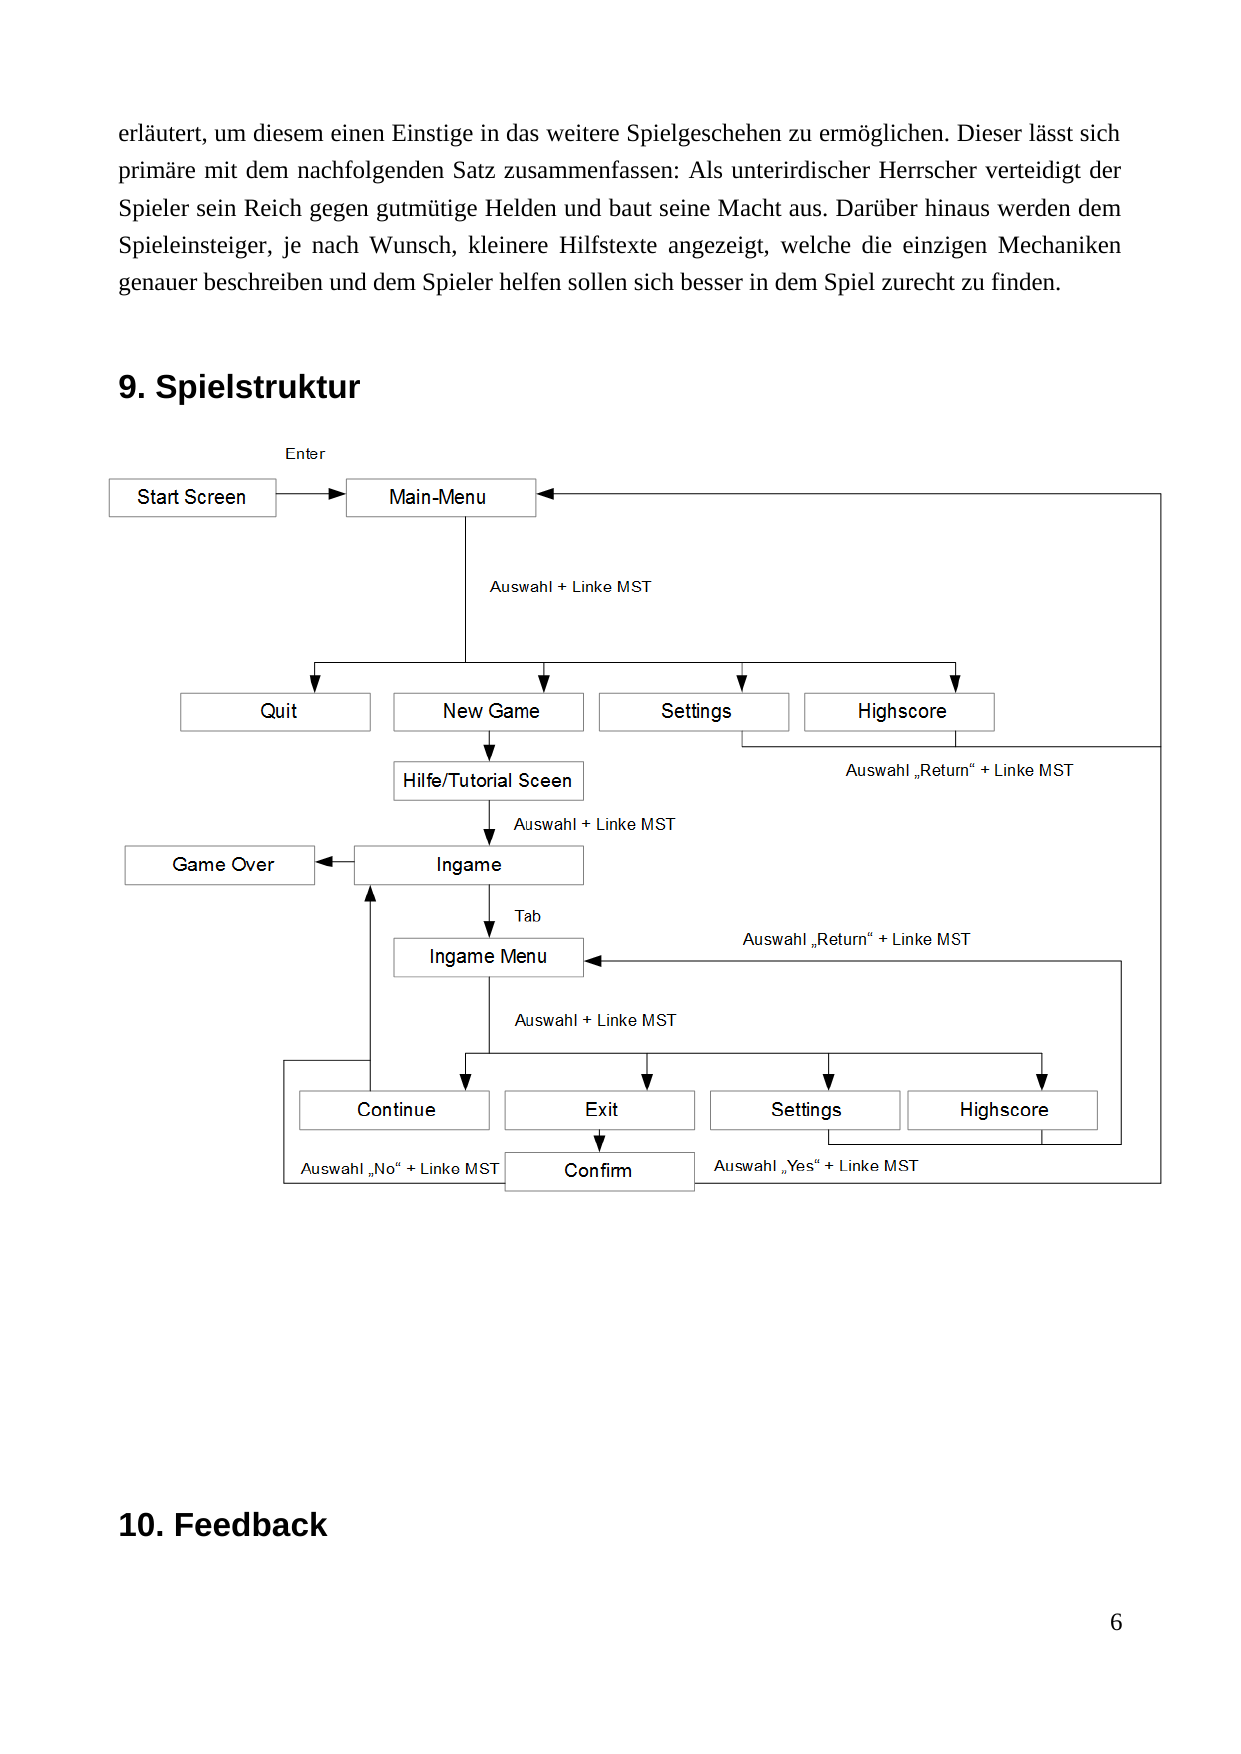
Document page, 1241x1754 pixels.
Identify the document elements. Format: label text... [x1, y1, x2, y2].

text 10. Feedback [118, 1505, 1122, 1543]
text erläutert, um diesem einen Einstige in das weitere Spielgeschehen zu ermöglichen. Dieser lässt sich primäre mit dem nachfolgenden Satz zusammenfassen: Als unterirdischer Herrscher verteidigt der Spieler sein Reich gegen gutmütige Helden und baut seine Macht aus. Darüber hinaus werden dem Spieleinsteiger, je nach Wunsch, kleinere Hilfstexte angezeigt, welche die einzigen Mechaniken genauer beschreiben und dem Spieler helfen sollen sich besser in dem Spiel zurecht zu finden. [118, 118, 1122, 296]
text 9. Spielstruktur [118, 367, 1122, 405]
picture [95, 425, 1174, 1198]
